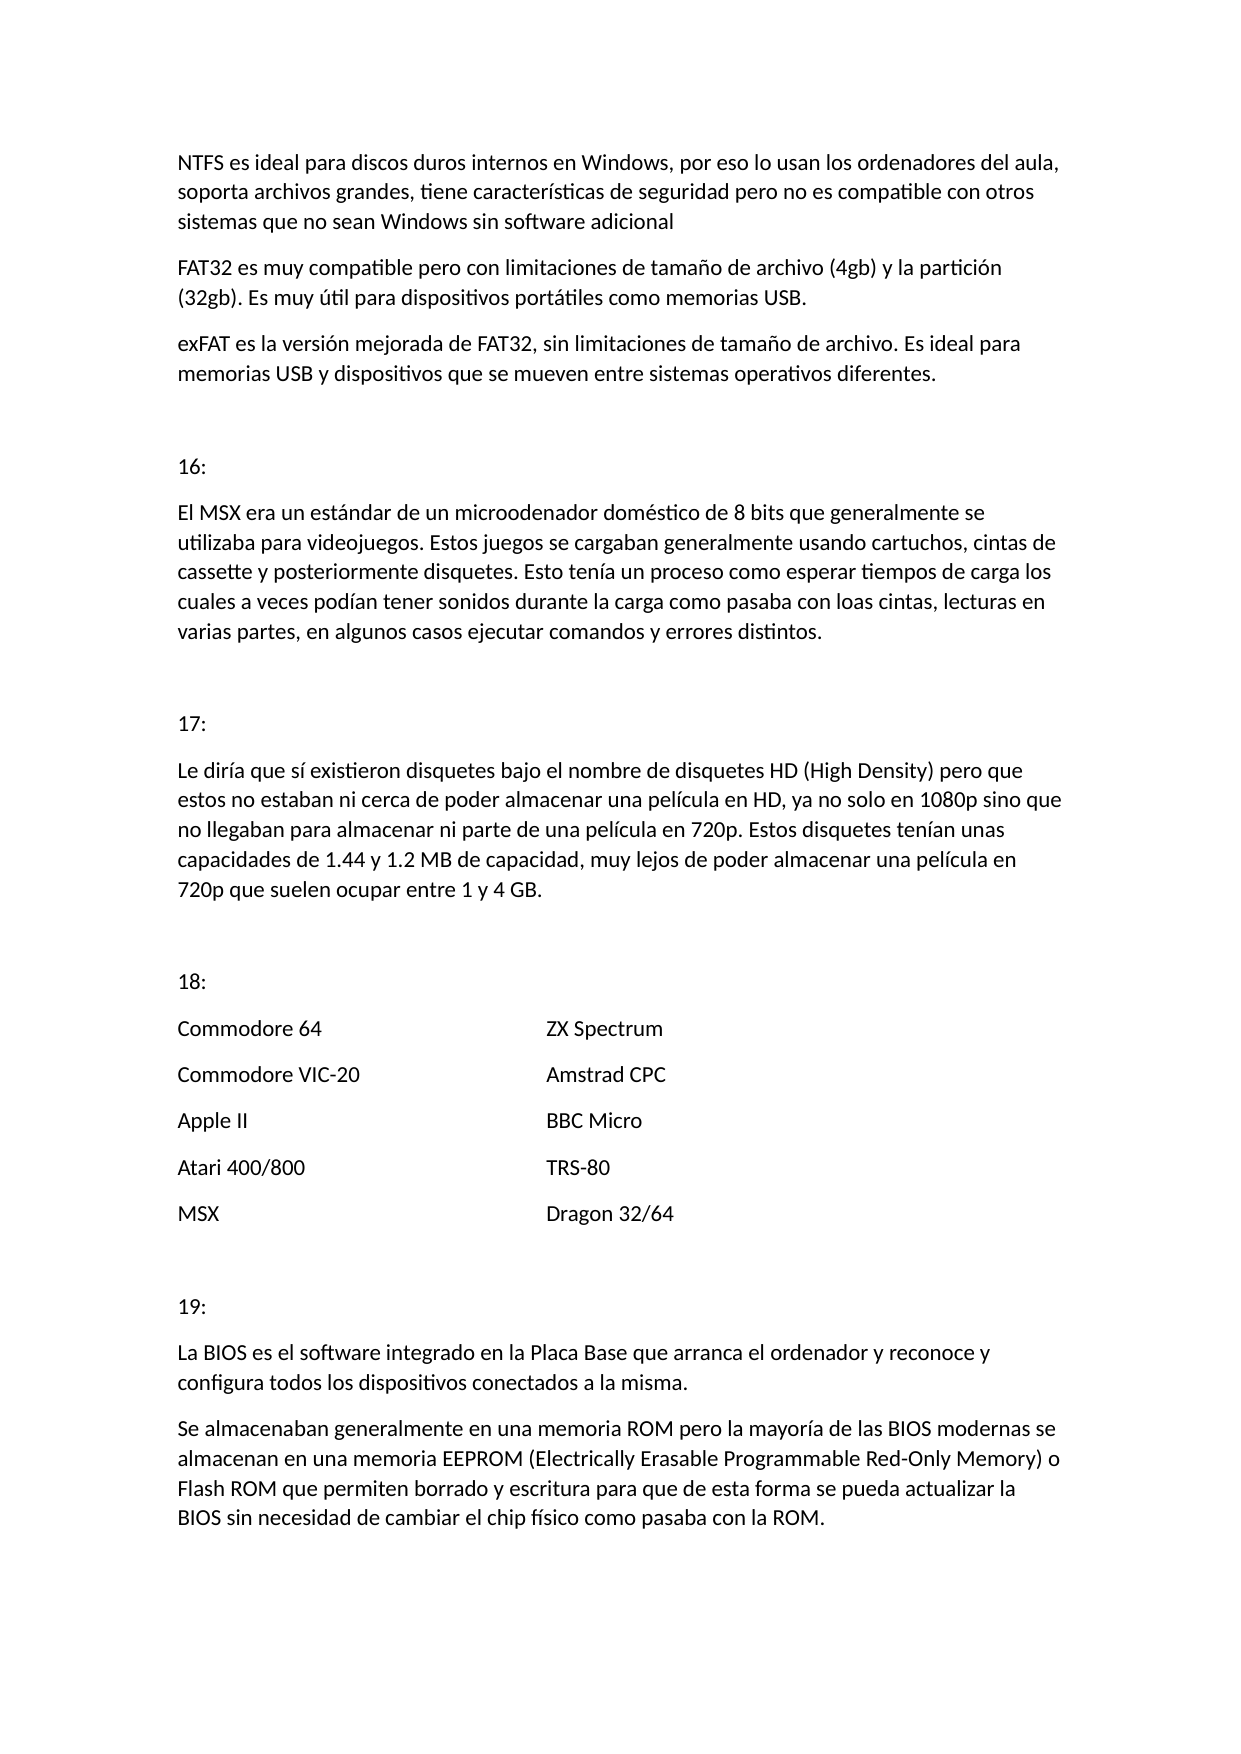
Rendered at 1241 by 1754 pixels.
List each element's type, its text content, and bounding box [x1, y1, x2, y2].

text FAT32 es muy compatible pero con limitaciones de tamaño de archivo (4gb) y la partición (32gb). Es muy útil para dispositivos portátiles como memorias USB. [177, 253, 1063, 311]
text 18: [177, 967, 1063, 995]
text MSX Dragon 32/64 [177, 1199, 1063, 1227]
text NTFS es ideal para discos duros internos en Windows, por eso lo usan los ordenadores del aula, soporta archivos grandes, tiene características de seguridad pero no es compatible con otros sistemas que no sean Windows sin software adicional [177, 148, 1063, 235]
text exFAT es la versión mejorada de FAT32, sin limitaciones de tamaño de archivo. Es ideal para memorias USB y dispositivos que se mueven entre sistemas operativos diferentes. [177, 329, 1063, 387]
text 16: [177, 452, 1063, 480]
text Commodore VIC-20 Amstrad CPC [177, 1060, 1063, 1088]
text 17: [177, 709, 1063, 738]
text El MSX era un estándar de un microodenador doméstico de 8 bits que generalmente se utilizaba para videojuegos. Estos juegos se cargaban generalmente usando cartuchos, cintas de cassette y posteriormente disquetes. Esto tenía un proceso como esperar tiempos de carga los cuales a veces podían tener sonidos durante la carga como pasaba con loas cintas, lecturas en varias partes, en algunos casos ejecutar comandos y errores distintos. [177, 498, 1063, 645]
text Commodore 64 ZX Spectrum [177, 1014, 1063, 1042]
text Atari 400/800 TRS-80 [177, 1153, 1063, 1181]
text 19: [177, 1292, 1063, 1320]
text La BIOS es el software integrado en la Placa Base que arranca el ordenador y reconoce y configura todos los dispositivos conectados a la misma. [177, 1338, 1063, 1396]
text Apple II BBC Micro [177, 1106, 1063, 1134]
text Se almacenaban generalmente en una memoria ROM pero la mayoría de las BIOS modernas se almacenan en una memoria EEPROM (Electrically Erasable Programmable Red-Only Memory) o Flash ROM que permiten borrado y escritura para que de esta forma se pueda actualizar la BIOS sin necesidad de cambiar el chip físico como pasaba con la ROM. [177, 1414, 1063, 1531]
text Le diría que sí existieron disquetes bajo el nombre de disquetes HD (High Density) pero que estos no estaban ni cerca de poder almacenar una película en HD, ya no solo en 1080p sino que no llegaban para almacenar ni parte de una película en 720p. Estos disquetes tenían unas capacidades de 1.44 y 1.2 MB de capacidad, muy lejos de poder almacenar una película en 720p que suelen ocupar entre 1 y 4 GB. [177, 756, 1063, 903]
